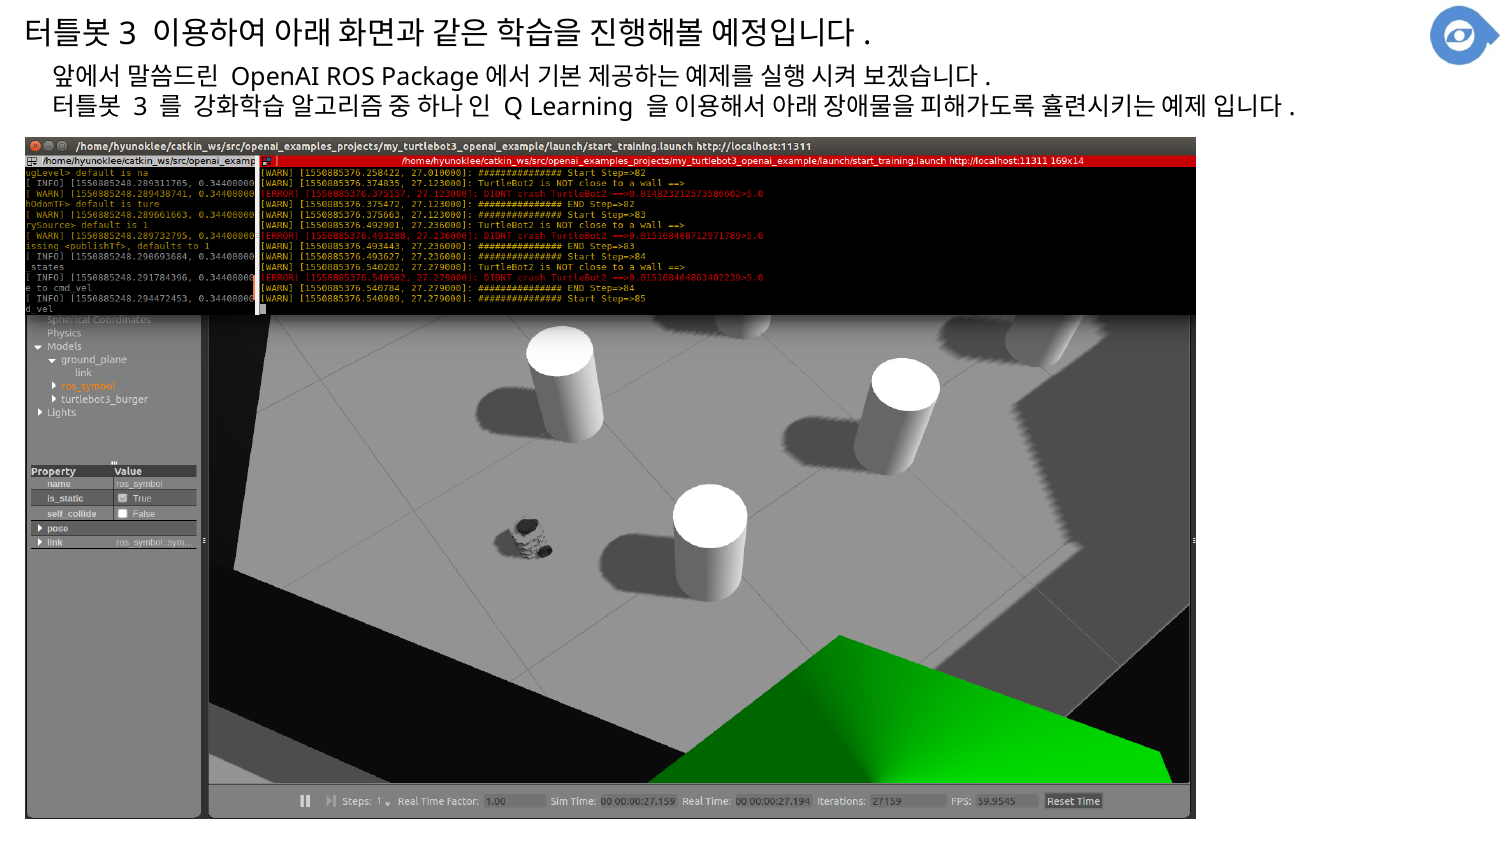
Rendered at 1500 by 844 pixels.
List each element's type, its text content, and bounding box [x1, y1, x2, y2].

picture [25, 137, 1196, 819]
text_box 앞에서 말씀드린 OpenAI ROS Package에서 기본 제공하는 예제를 실행 시켜 보겠습니다. 터틀봇 3 를 강화학습 알고리즘 중 하나 인 Q Learning 을 이용해서 아래 장애물을 피해가도록 휼련시키는 예제 입니다. [38, 53, 1430, 128]
picture [1430, 0, 1500, 70]
text_box 터틀봇3 이용하여 아래 화면과 같은 학습을 진행해볼 예정입니다. [10, 5, 1008, 59]
